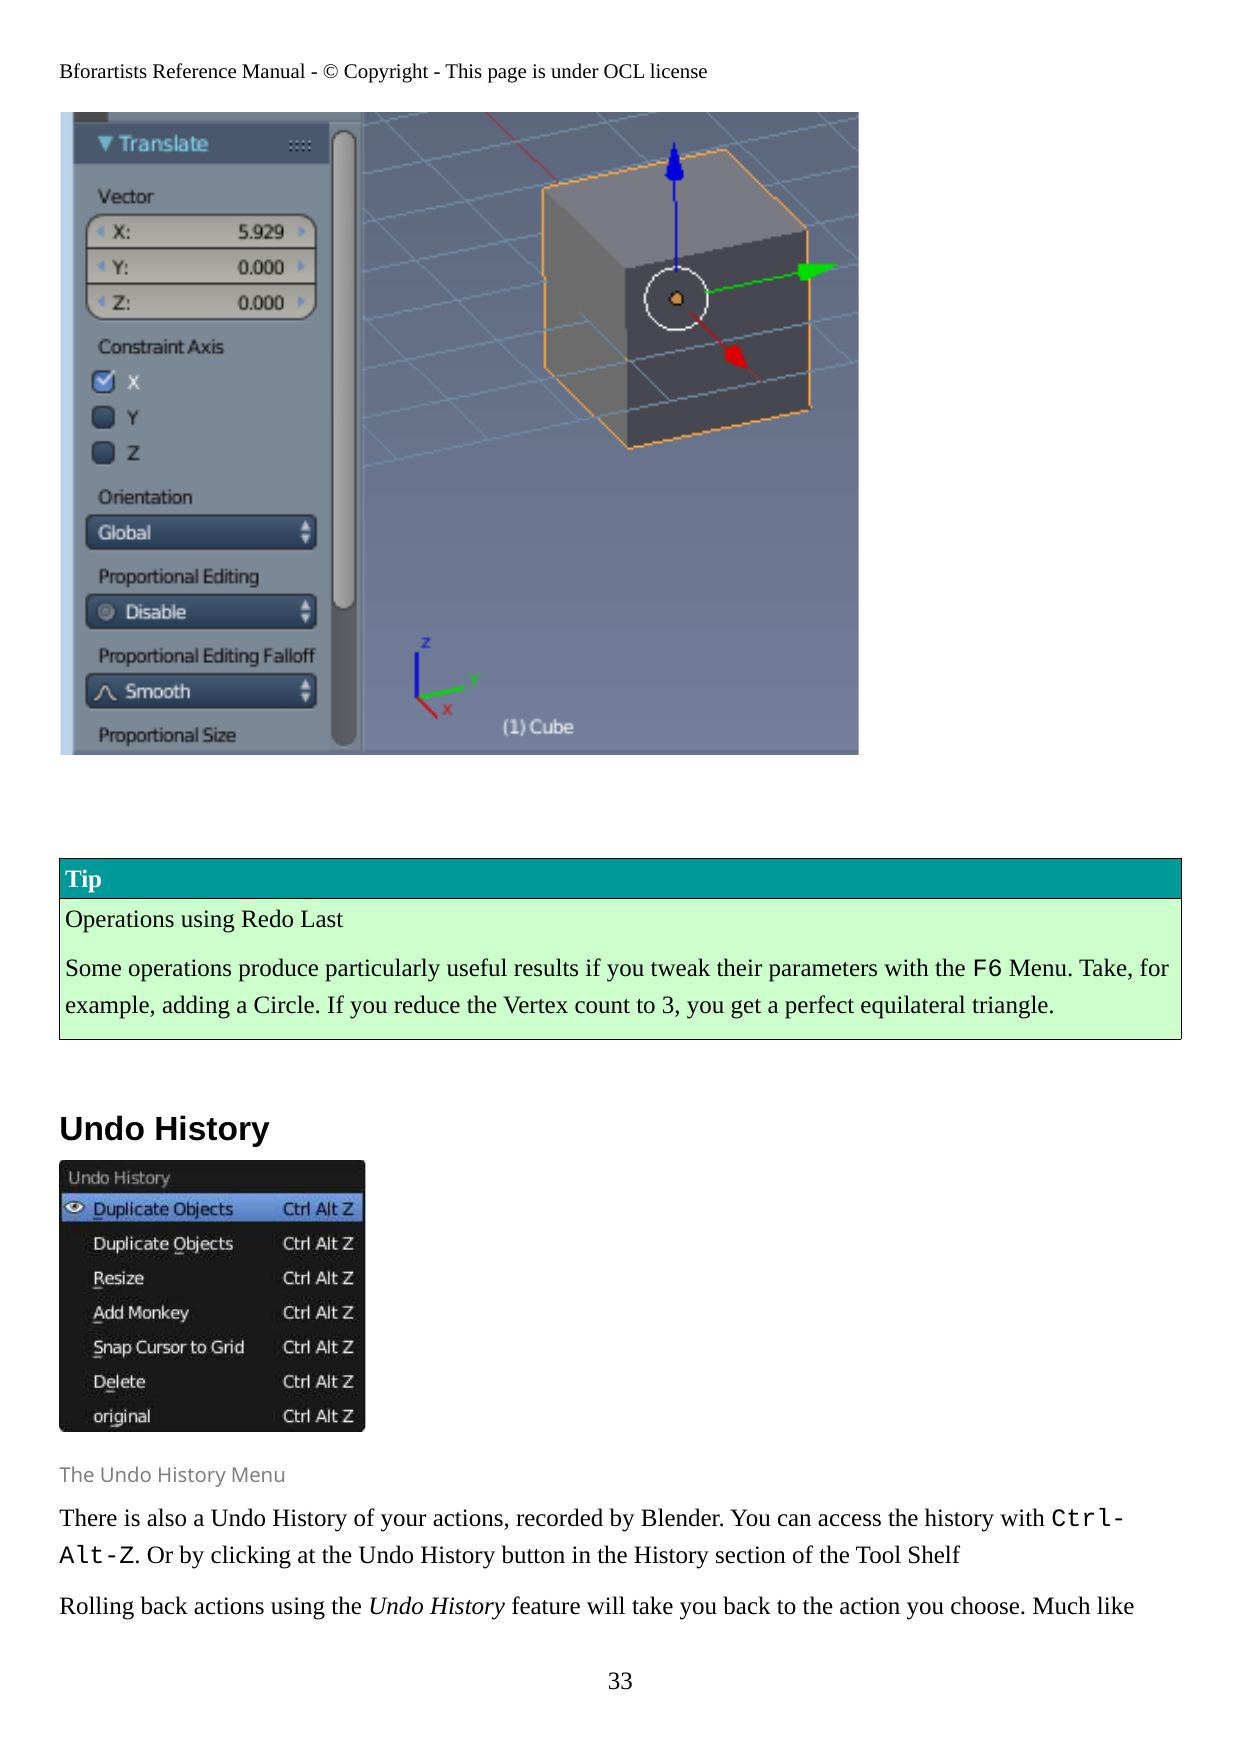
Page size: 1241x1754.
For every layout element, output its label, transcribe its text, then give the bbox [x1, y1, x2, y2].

picture [59, 1160, 366, 1432]
subtitle Undo History [59, 1109, 1181, 1147]
picture [59, 112, 859, 755]
text Rolling back actions using the Undo History feature will take you back to the action you choose. Much like [59, 1591, 1181, 1620]
table_header Tip [60, 859, 1181, 898]
table_cell Operations using Redo Last Some operations produce particularly useful results if you tweak their parameters with the F6 Menu. Take, for example, adding a Circle. If you reduce the Vertex count to 3, you get a perfect equilateral triangle. [60, 899, 1181, 1039]
text There is also a Undo History of your actions, recorded by Blender. You can access the history with Ctrl-Alt-Z. Or by clicking at the Undo History button in the History section of the Tool Shelf [59, 1503, 1181, 1571]
text The Undo History Menu [59, 1457, 1181, 1489]
